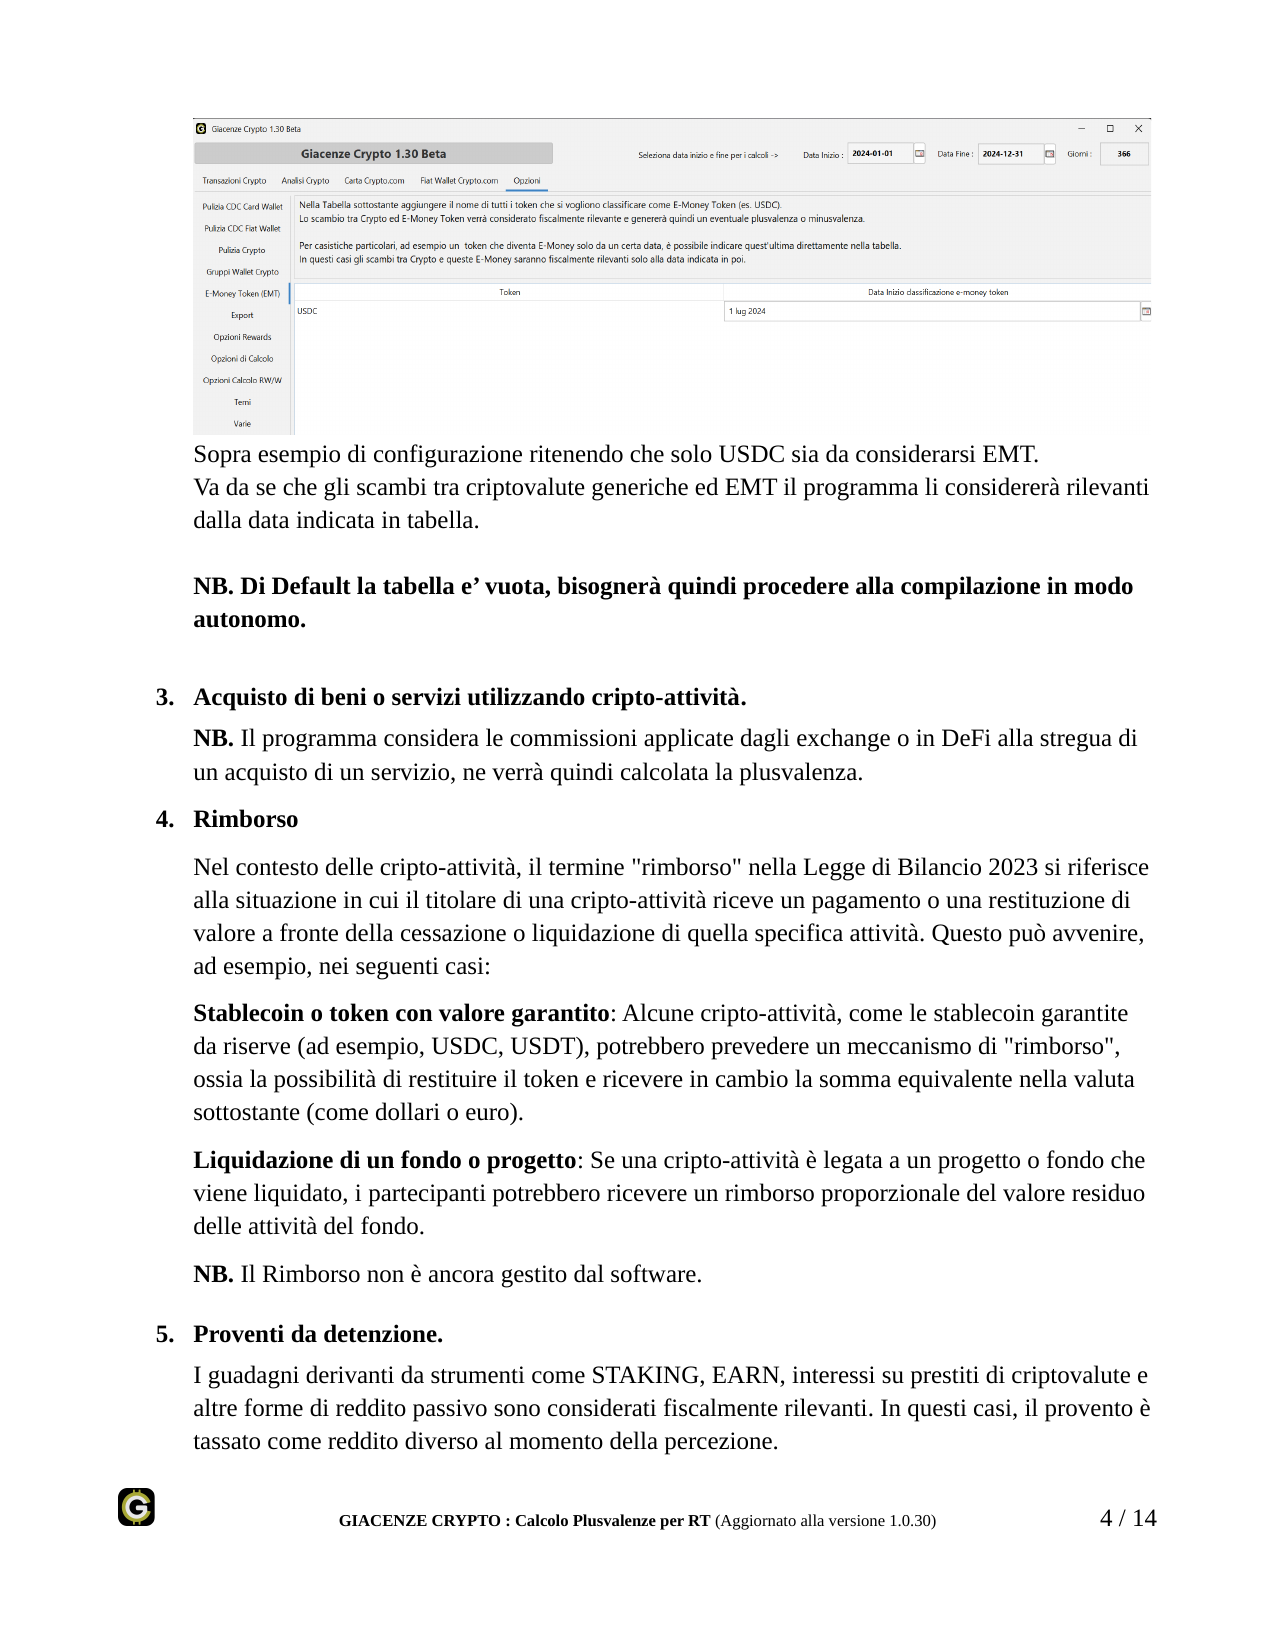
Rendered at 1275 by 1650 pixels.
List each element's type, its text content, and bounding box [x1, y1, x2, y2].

list NB. Il Rimborso non è ancora gestito dal software. [156, 1259, 1157, 1287]
list I guadagni derivanti da strumenti come STAKING, EARN, interessi su prestiti di criptovalute e altre forme di reddito passivo sono considerati fiscalmente rilevanti. In questi casi, il provento è tassato come reddito diverso al momento della percezione. [156, 1360, 1157, 1455]
list Rimborso [156, 804, 1157, 833]
subtitle Proventi da detenzione. [156, 1319, 1157, 1348]
list Stablecoin o token con valore garantito: Alcune cripto-attività, come le stablecoin garantite da riserve (ad esempio, USDC, USDT), potrebbero prevedere un meccanismo di "rimborso", ossia la possibilità di restituire il token e ricevere in cambio la somma equivalente nella valuta sottostante (come dollari o euro). [156, 998, 1157, 1126]
list NB. Di Default la tabella e’ vuota, bisognerà quindi procedere alla compilazione in modo autonomo. [156, 571, 1157, 632]
list Liquidazione di un fondo o progetto: Se una cripto-attività è legata a un progetto o fondo che viene liquidato, i partecipanti potrebbero ricevere un rimborso proporzionale del valore residuo delle attività del fondo. [156, 1145, 1157, 1240]
list Sopra esempio di configurazione ritenendo che solo USDC sia da considerarsi EMT. [156, 439, 1157, 467]
list Va da se che gli scambi tra criptovalute generiche ed EMT il programma li considererà rilevanti dalla data indicata in tabella. [156, 472, 1157, 533]
picture [118, 1488, 155, 1526]
list Nel contesto delle cripto-attività, il termine "rimborso" nella Legge di Bilancio 2023 si riferisce alla situazione in cui il titolare di una cripto-attività riceve un pagamento o una restituzione di valore a fronte della cessazione o liquidazione di quella specifica attività. Questo può avvenire, ad esempio, nei seguenti casi: [156, 852, 1157, 979]
picture [193, 118, 1152, 435]
subtitle Acquisto di beni o servizi utilizzando cripto-attività. [156, 682, 1157, 711]
list NB. Il programma considera le commissioni applicate dagli exchange o in DeFi alla stregua di un acquisto di un servizio, ne verrà quindi calcolata la plusvalenza. [156, 723, 1157, 785]
